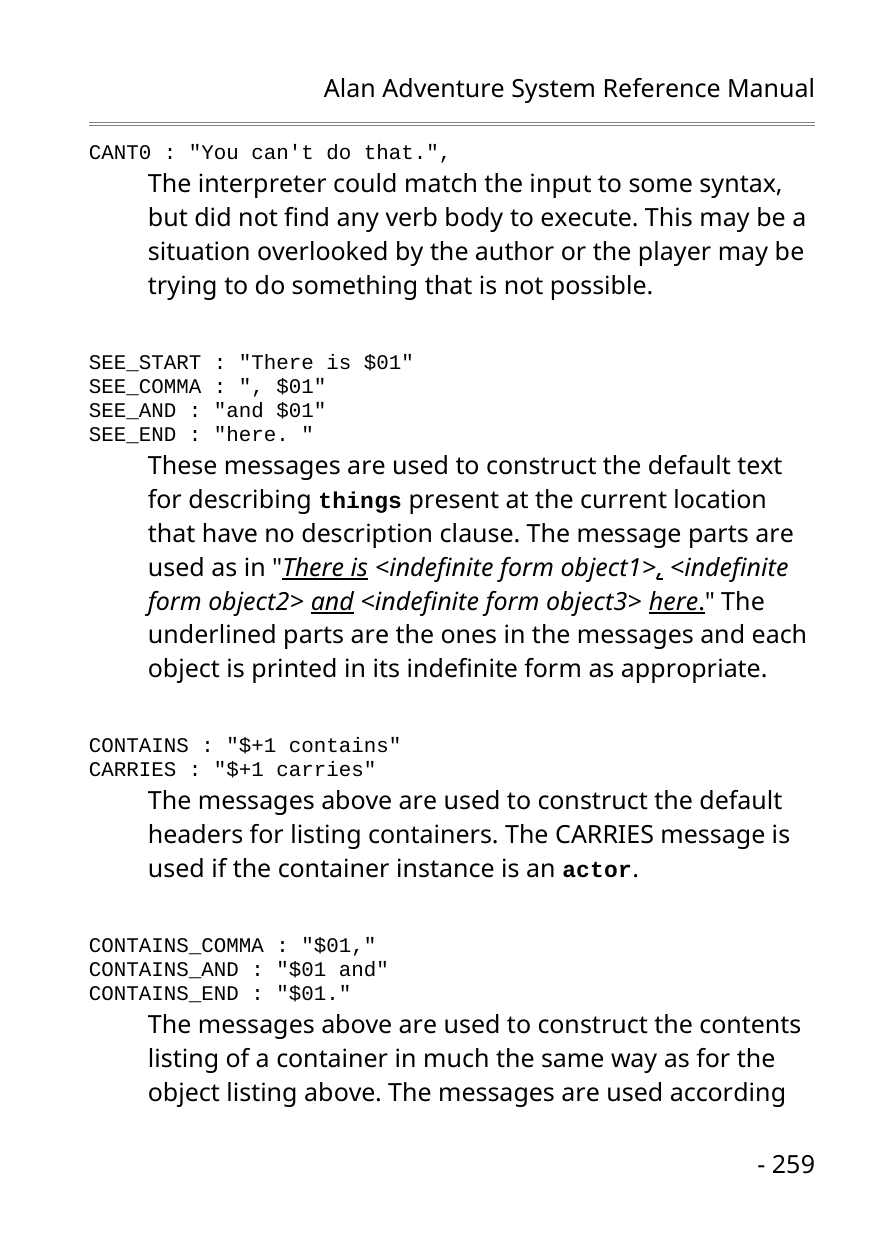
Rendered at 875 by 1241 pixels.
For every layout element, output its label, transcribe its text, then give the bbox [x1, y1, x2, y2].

text CONTAINS_COMMA : "$01," CONTAINS_AND : "$01 and" CONTAINS_END : "$01." [88, 935, 815, 1007]
text The messages above are used to construct the default headers for listing containers. The CARRIES message is used if the container instance is an actor. [148, 783, 815, 885]
text CONTAINS : "$+1 contains" CARRIES : "$+1 carries" [88, 735, 815, 783]
text These messages are used to construct the default text for describ­ing things present at the current location that have no descrip­tion clause. The message parts are used as in "There is <indefinite form object1>, <indefinite form object2> and <indefinite form object3> here." The underlined parts are the ones in the messages and each object is printed in its indefinite form as appropriate. [148, 448, 815, 685]
text The interpreter could match the input to some syntax, but did not find any verb body to execute. This may be a situa­tion overlooked by the author or the player may be trying to do some­thing that is not possible. [148, 166, 815, 302]
text CANT0 : "You can't do that.", [88, 142, 815, 166]
text The messages above are used to construct the contents listing of a container in much the same way as for the object listing above. The messages are used according [148, 1007, 815, 1109]
text SEE_START : "There is $01" SEE_COMMA : ", $01" SEE_AND : "and $01" SEE_END : "here. " [88, 352, 815, 448]
